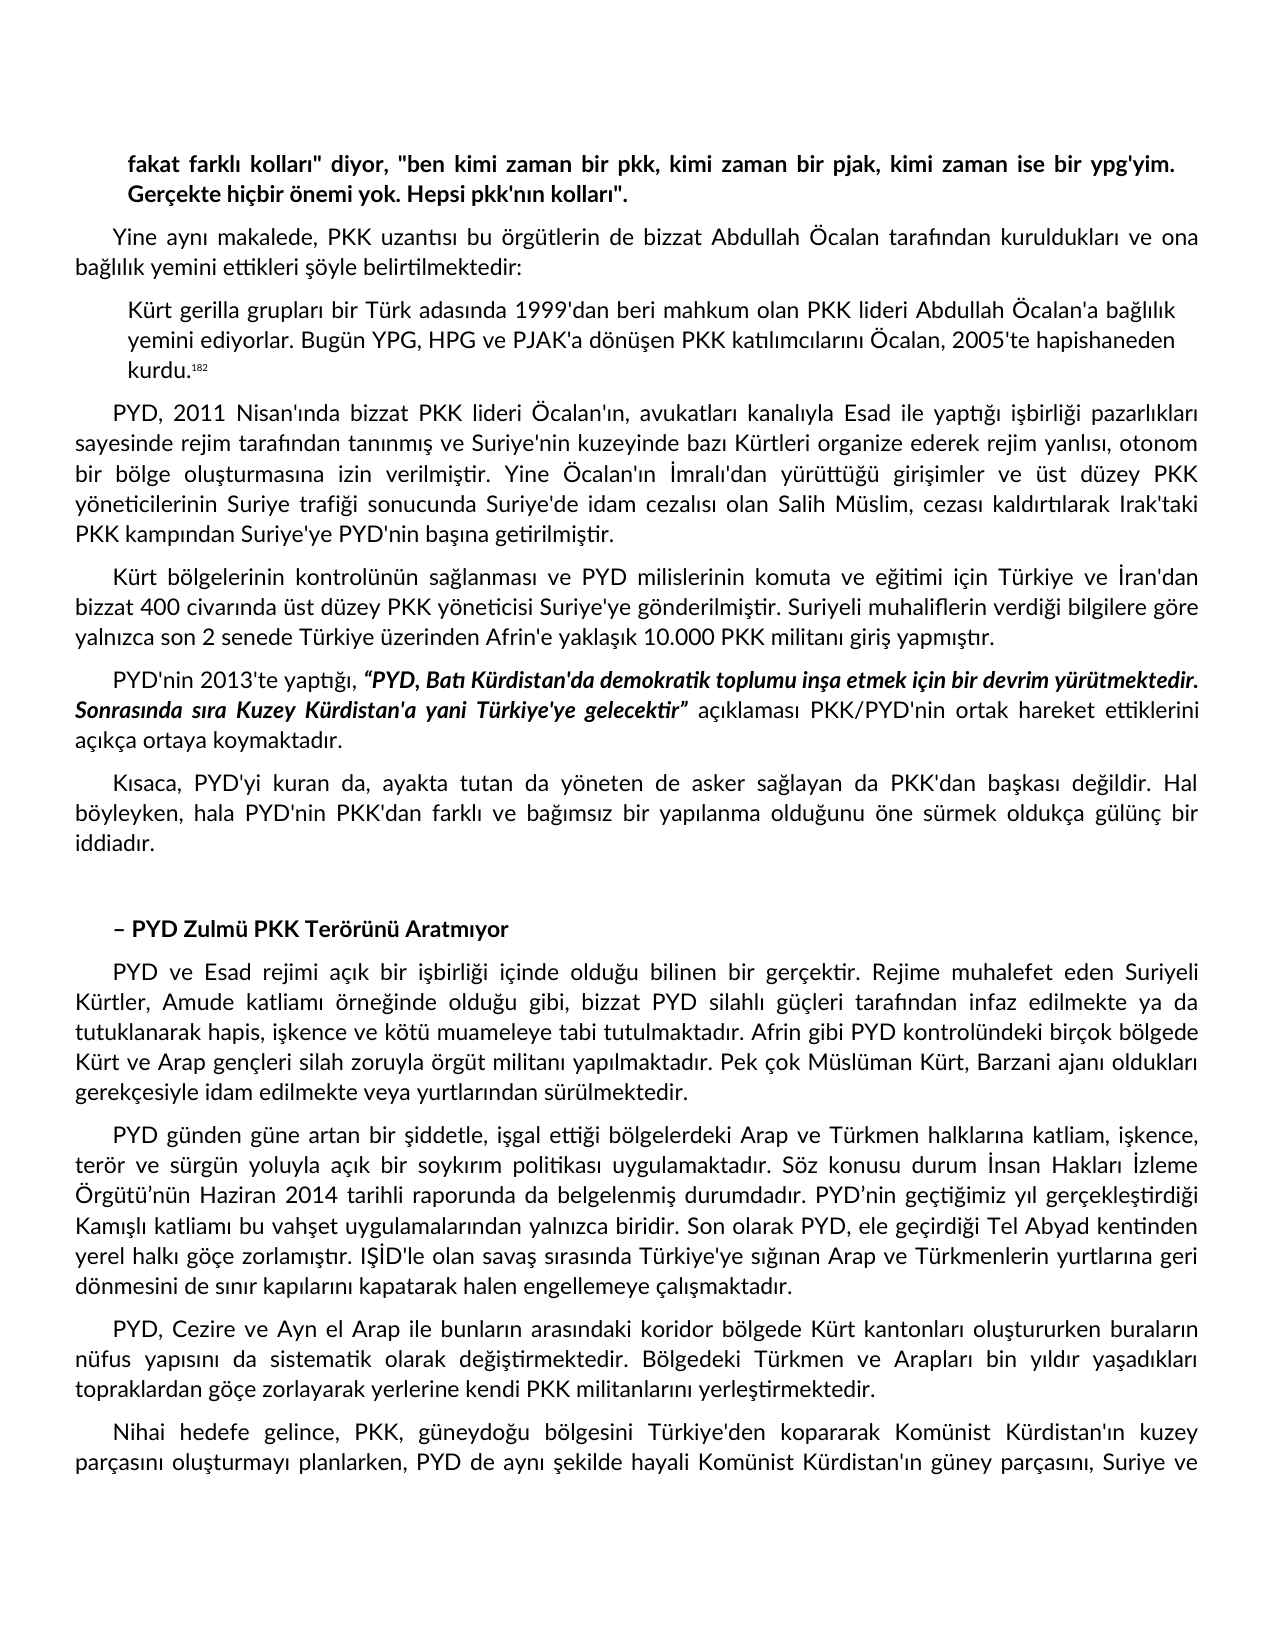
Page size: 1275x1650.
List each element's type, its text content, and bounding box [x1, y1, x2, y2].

text PYD'nin 2013'te yaptığı, “PYD, Batı Kürdistan'da demokratik toplumu inşa etmek için bir devrim yürütmektedir. Sonrasında sıra Kuzey Kürdistan'a yani Türkiye'ye gelecektir” açıklaması PKK/PYD'nin ortak hareket ettiklerini açıkça ortaya koymaktadır. [75, 666, 1200, 753]
text PYD, Cezire ve Ayn el Arap ile bunların arasındaki koridor bölgede Kürt kantonları oluştururken buraların nüfus yapısını da sistematik olarak değiştirmektedir. Bölgedeki Türkmen ve Arapları bin yıldır yaşadıkları topraklardan göçe zorlayarak yerlerine kendi PKK militanlarını yerleştirmektedir. [75, 1314, 1200, 1402]
text Yine aynı makalede, PKK uzantısı bu örgütlerin de bizzat Abdullah Öcalan tarafından kuruldukları ve ona bağlılık yemini ettikleri şöyle belirtilmektedir: [75, 223, 1200, 281]
text PYD, 2011 Nisan'ında bizzat PKK lideri Öcalan'ın, avukatları kanalıyla Esad ile yaptığı işbirliği pazarlıkları sayesinde rejim tarafından tanınmış ve Suriye'nin kuzeyinde bazı Kürtleri organize ederek rejim yanlısı, otonom bir bölge oluşturmasına izin verilmiştir. Yine Öcalan'ın İmralı'dan yürüttüğü girişimler ve üst düzey PKK yöneticilerinin Suriye trafiği sonucunda Suriye'de idam cezalısı olan Salih Müslim, cezası kaldırtılarak Irak'taki PKK kampından Suriye'ye PYD'nin başına getirilmiştir. [75, 399, 1200, 547]
text Kürt bölgelerinin kontrolünün sağlanması ve PYD milislerinin komuta ve eğitimi için Türkiye ve İran'dan bizzat 400 civarında üst düzey PKK yöneticisi Suriye'ye gönderilmiştir. Suriyeli muhaliflerin verdiği bilgilere göre yalnızca son 2 senede Türkiye üzerinden Afrin'e yaklaşık 10.000 PKK militanı giriş yapmıştır. [75, 562, 1200, 650]
text PYD ve Esad rejimi açık bir işbirliği içinde olduğu bilinen bir gerçektir. Rejime muhalefet eden Suriyeli Kürtler, Amude katliamı örneğinde olduğu gibi, bizzat PYD silahlı güçleri tarafından infaz edilmekte ya da tutuklanarak hapis, işkence ve kötü muameleye tabi tutulmaktadır. Afrin gibi PYD kontrolündeki birçok bölgede Kürt ve Arap gençleri silah zoruyla örgüt militanı yapılmaktadır. Pek çok Müslüman Kürt, Barzani ajanı oldukları gerekçesiyle idam edilmekte veya yurtlarından sürülmektedir. [75, 957, 1200, 1106]
text Nihai hedefe gelince, PKK, güneydoğu bölgesini Türkiye'den kopararak Komünist Kürdistan'ın kuzey parçasını oluşturmayı planlarken, PYD de aynı şekilde hayali Komünist Kürdistan'ın güney parçasını, Suriye ve [75, 1418, 1200, 1475]
text Kısaca, PYD'yi kuran da, ayakta tutan da yöneten de asker sağlayan da PKK'dan başkası değildir. Hal böyleyken, hala PYD'nin PKK'dan farklı ve bağımsız bir yapılanma olduğunu öne sürmek oldukça gülünç bir iddiadır. [75, 769, 1200, 857]
text PYD günden güne artan bir şiddetle, işgal ettiği bölgelerdeki Arap ve Türkmen halklarına katliam, işkence, terör ve sürgün yoluyla açık bir soykırım politikası uygulamaktadır. Söz konusu durum İnsan Hakları İzleme Örgütü’nün Haziran 2014 tarihli raporunda da belgelenmiş durumdadır. PYD’nin geçtiğimiz yıl gerçekleştirdiği Kamışlı katliamı bu vahşet uygulamalarından yalnızca biridir. Son olarak PYD, ele geçirdiği Tel Abyad kentinden yerel halkı göçe zorlamıştır. IŞİD'le olan savaş sırasında Türkiye'ye sığınan Arap ve Türkmenlerin yurtlarına geri dönmesini de sınır kapılarını kapatarak halen engellemeye çalışmaktadır. [75, 1121, 1200, 1299]
text Kürt gerilla grupları bir Türk adasında 1999'dan beri mahkum olan PKK lideri Abdullah Öcalan'a bağlılık yemini ediyorlar. Bugün YPG, HPG ve PJAK'a dönüşen PKK katılımcılarını Öcalan, 2005'te hapishaneden kurdu.182 [127, 296, 1177, 384]
text – PYD Zulmü PKK Terörünü Aratmıyor [75, 914, 1200, 942]
text fakat farklı kolları" diyor, "ben kimi zaman bir pkk, kimi zaman bir pjak, kimi zaman ise bir ypg'yim. Gerçekte hiçbir önemi yok. Hepsi pkk'nın kolları". [127, 150, 1177, 208]
